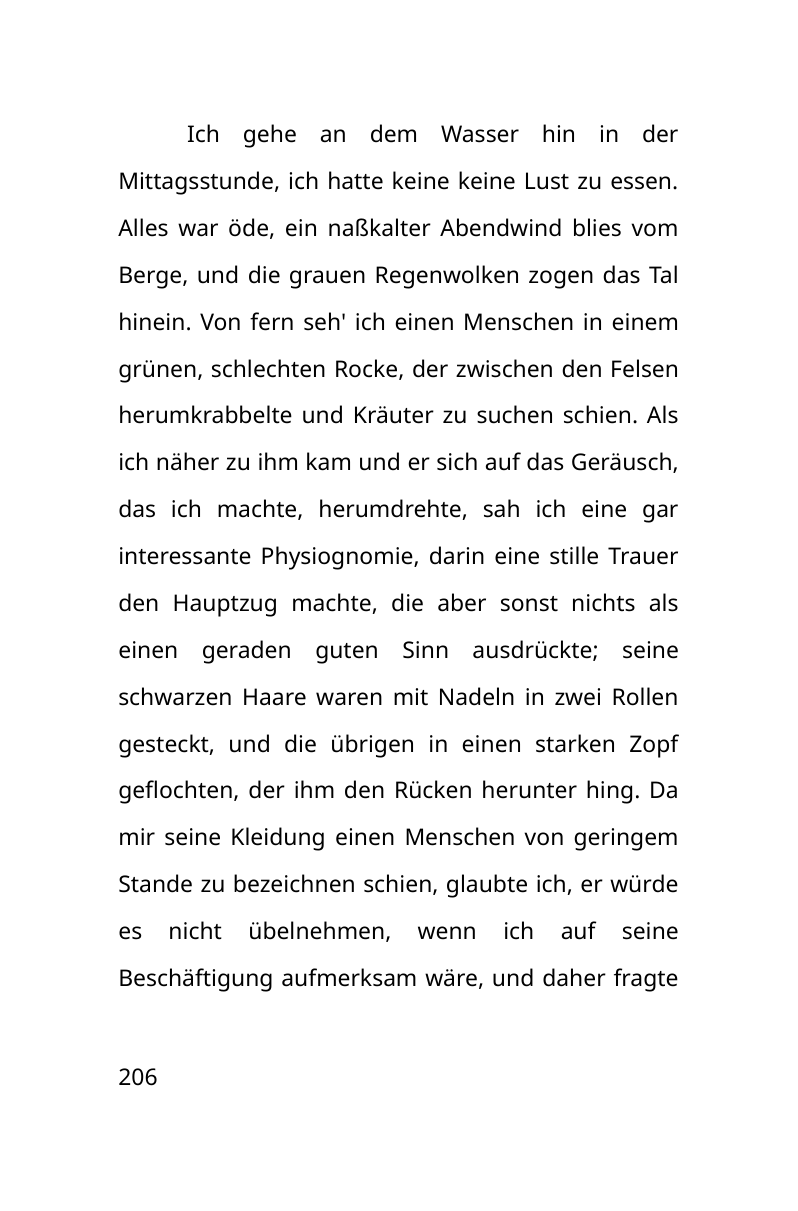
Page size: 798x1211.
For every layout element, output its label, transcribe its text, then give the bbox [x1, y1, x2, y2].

text Ich gehe an dem Wasser hin in der Mittagsstunde, ich hatte keine keine Lust zu essen. Alles war öde, ein naßkalter Abendwind blies vom Berge, und die grauen Regenwolken zogen das Tal hinein. Von fern seh' ich einen Menschen in einem grünen, schlechten Rocke, der zwischen den Felsen herumkrabbelte und Kräuter zu suchen schien. Als ich näher zu ihm kam und er sich auf das Geräusch, das ich machte, herumdrehte, sah ich eine gar interessante Physiognomie, darin eine stille Trauer den Hauptzug machte, die aber sonst nichts als einen geraden guten Sinn ausdrückte; seine schwarzen Haare waren mit Nadeln in zwei Rollen gesteckt, und die übrigen in einen starken Zopf geflochten, der ihm den Rücken herunter hing. Da mir seine Kleidung einen Menschen von geringem Stande zu bezeichnen schien, glaubte ich, er würde es nicht übelnehmen, wenn ich auf seine Beschäftigung aufmerksam wäre, und daher fragte [118, 118, 679, 993]
